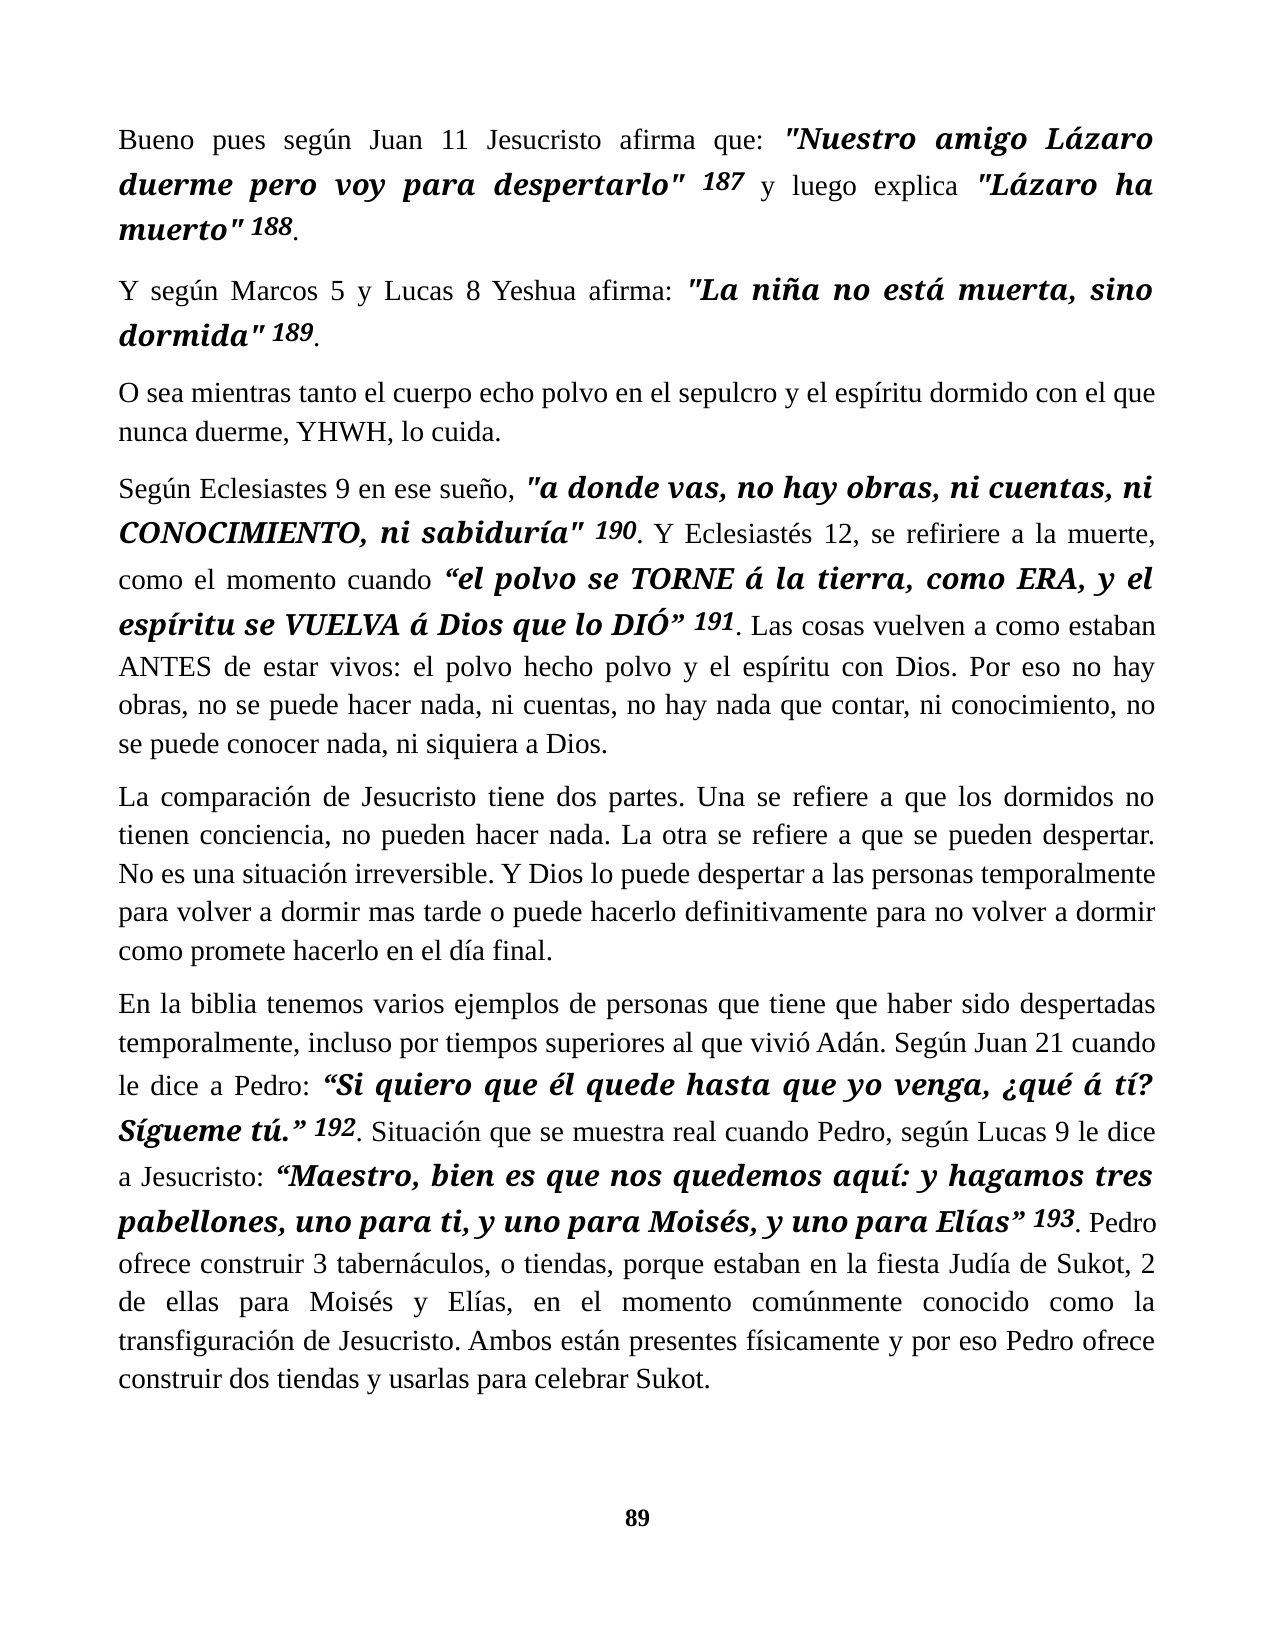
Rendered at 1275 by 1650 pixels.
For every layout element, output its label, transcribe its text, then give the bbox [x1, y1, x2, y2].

text Según Eclesiastes 9 en ese sueño, "a donde vas, no hay obras, ni cuentas, ni CONOCIMIENTO, ni sabiduría" . Y Eclesiastés 12, se refiriere a la muerte, como el momento cuando “el polvo se TORNE á la tierra, como ERA, y el espíritu se VUELVA á Dios que lo DIÓ” . Las cosas vuelven a como estaban ANTES de estar vivos: el polvo hecho polvo y el espíritu con Dios. Por eso no hay obras, no se puede hacer nada, ni cuentas, no hay nada que contar, ni conocimiento, no se puede conocer nada, ni siquiera a Dios. [118, 467, 1157, 759]
text Bueno pues según Juan 11 Jesucristo afirma que: "Nuestro amigo Lázaro duerme pero voy para despertarlo" y luego explica "Lázaro ha muerto" . [118, 118, 1157, 249]
text O sea mientras tanto el cuerpo echo polvo en el sepulcro y el espíritu dormido con el que nunca duerme, YHWH, lo cuida. [118, 375, 1157, 447]
text En la biblia tenemos varios ejemplos de personas que tiene que haber sido despertadas temporalmente, incluso por tiempos superiores al que vivió Adán. Según Juan 21 cuando le dice a Pedro: “Si quiero que él quede hasta que yo venga, ¿qué á tí? Sígueme tú.” . Situación que se muestra real cuando Pedro, según Lucas 9 le dice a Jesucristo: “Maestro, bien es que nos quedemos aquí: y hagamos tres pabellones, uno para ti, y uno para Moisés, y uno para Elías” . Pedro ofrece construir 3 tabernáculos, o tiendas, porque estaban en la fiesta Judía de Sukot, 2 de ellas para Moisés y Elías, en el momento comúnmente conocido como la transfiguración de Jesucristo. Ambos están presentes físicamente y por eso Pedro ofrece construir dos tiendas y usarlas para celebrar Sukot. [118, 986, 1157, 1395]
text Y según Marcos 5 y Lucas 8 Yeshua afirma: "La niña no está muerta, sino dormida" . [118, 269, 1157, 355]
text La comparación de Jesucristo tiene dos partes. Una se refiere a que los dormidos no tienen conciencia, no pueden hacer nada. La otra se refiere a que se pueden despertar. No es una situación irreversible. Y Dios lo puede despertar a las personas temporalmente para volver a dormir mas tarde o puede hacerlo definitivamente para no volver a dormir como promete hacerlo en el día final. [118, 779, 1157, 967]
